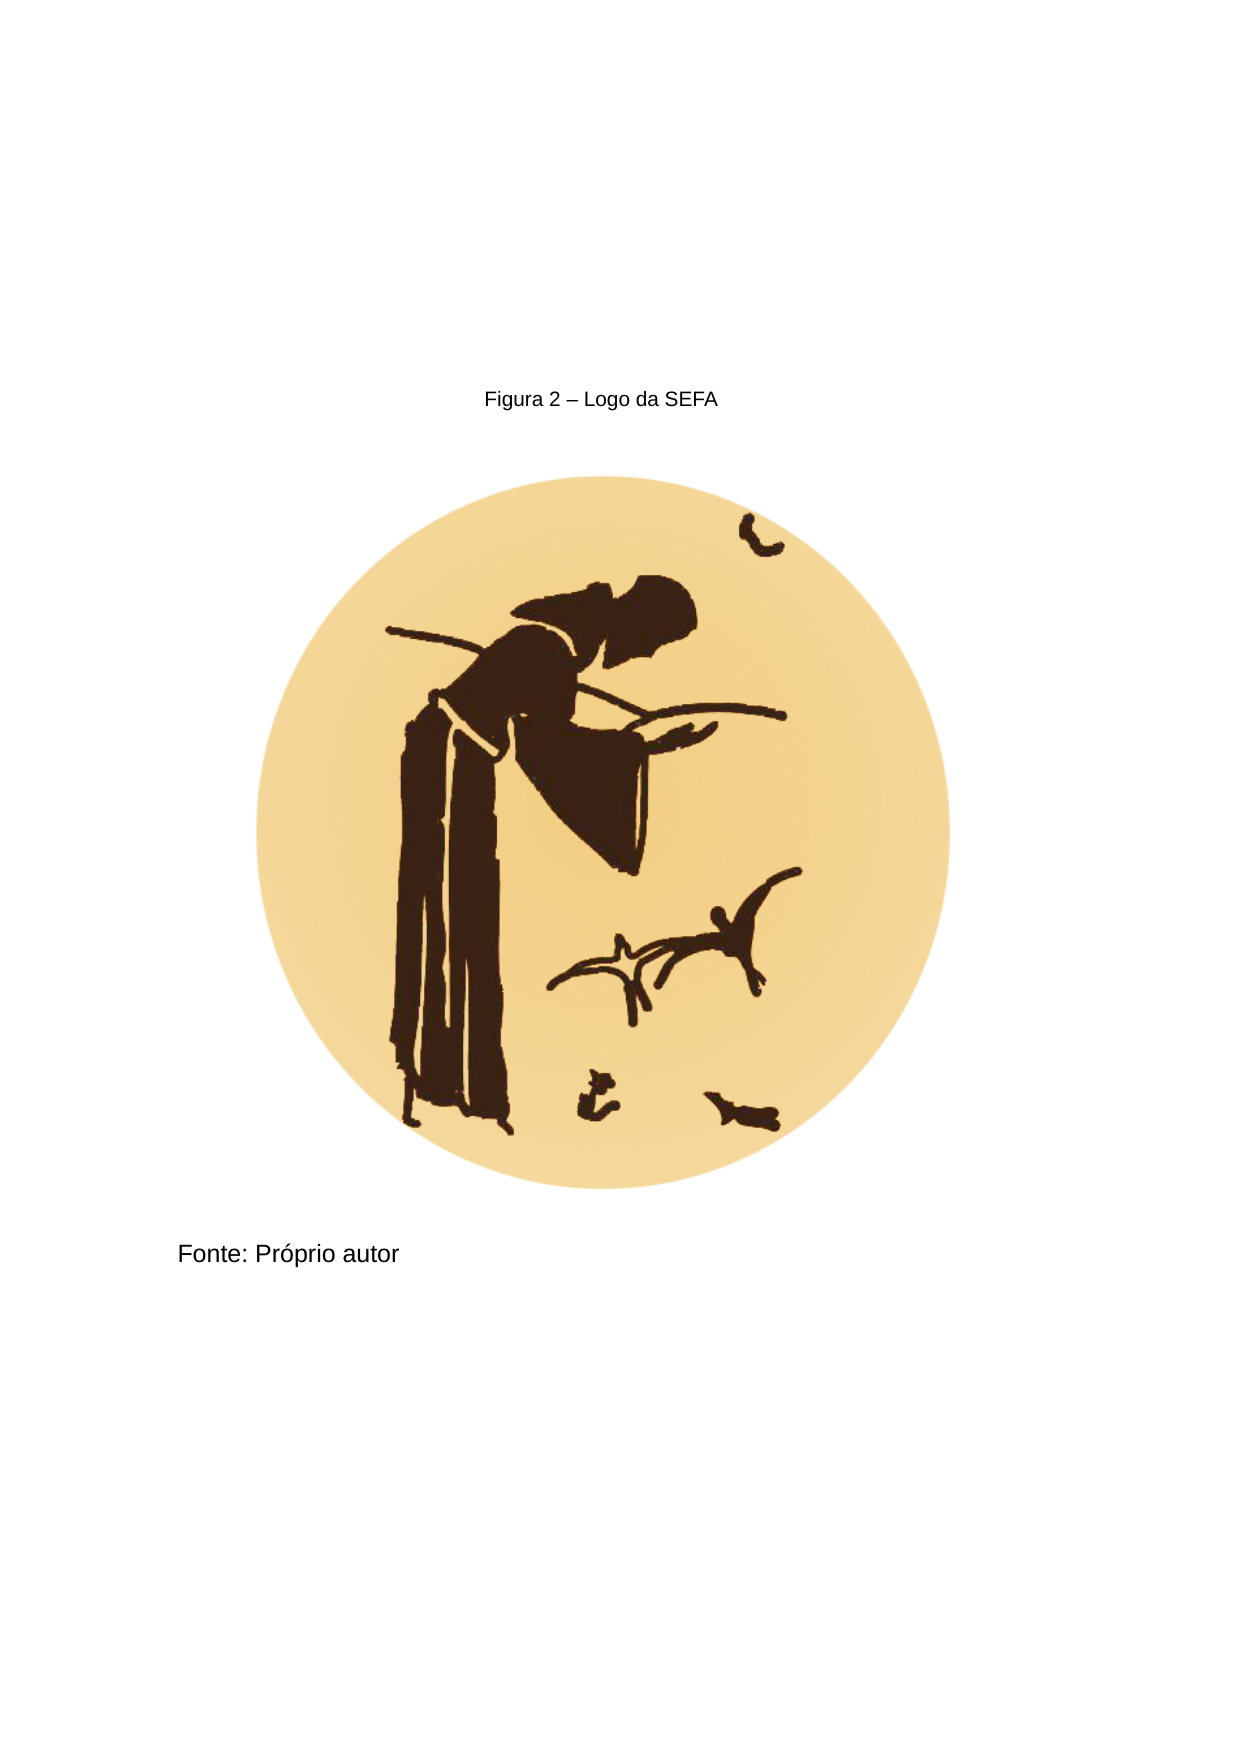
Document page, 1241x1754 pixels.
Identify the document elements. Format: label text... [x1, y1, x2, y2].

text Figura 2 – Logo da SEFA [177, 387, 1122, 411]
text Fonte: Próprio autor [177, 1239, 1122, 1267]
picture [216, 428, 997, 1210]
